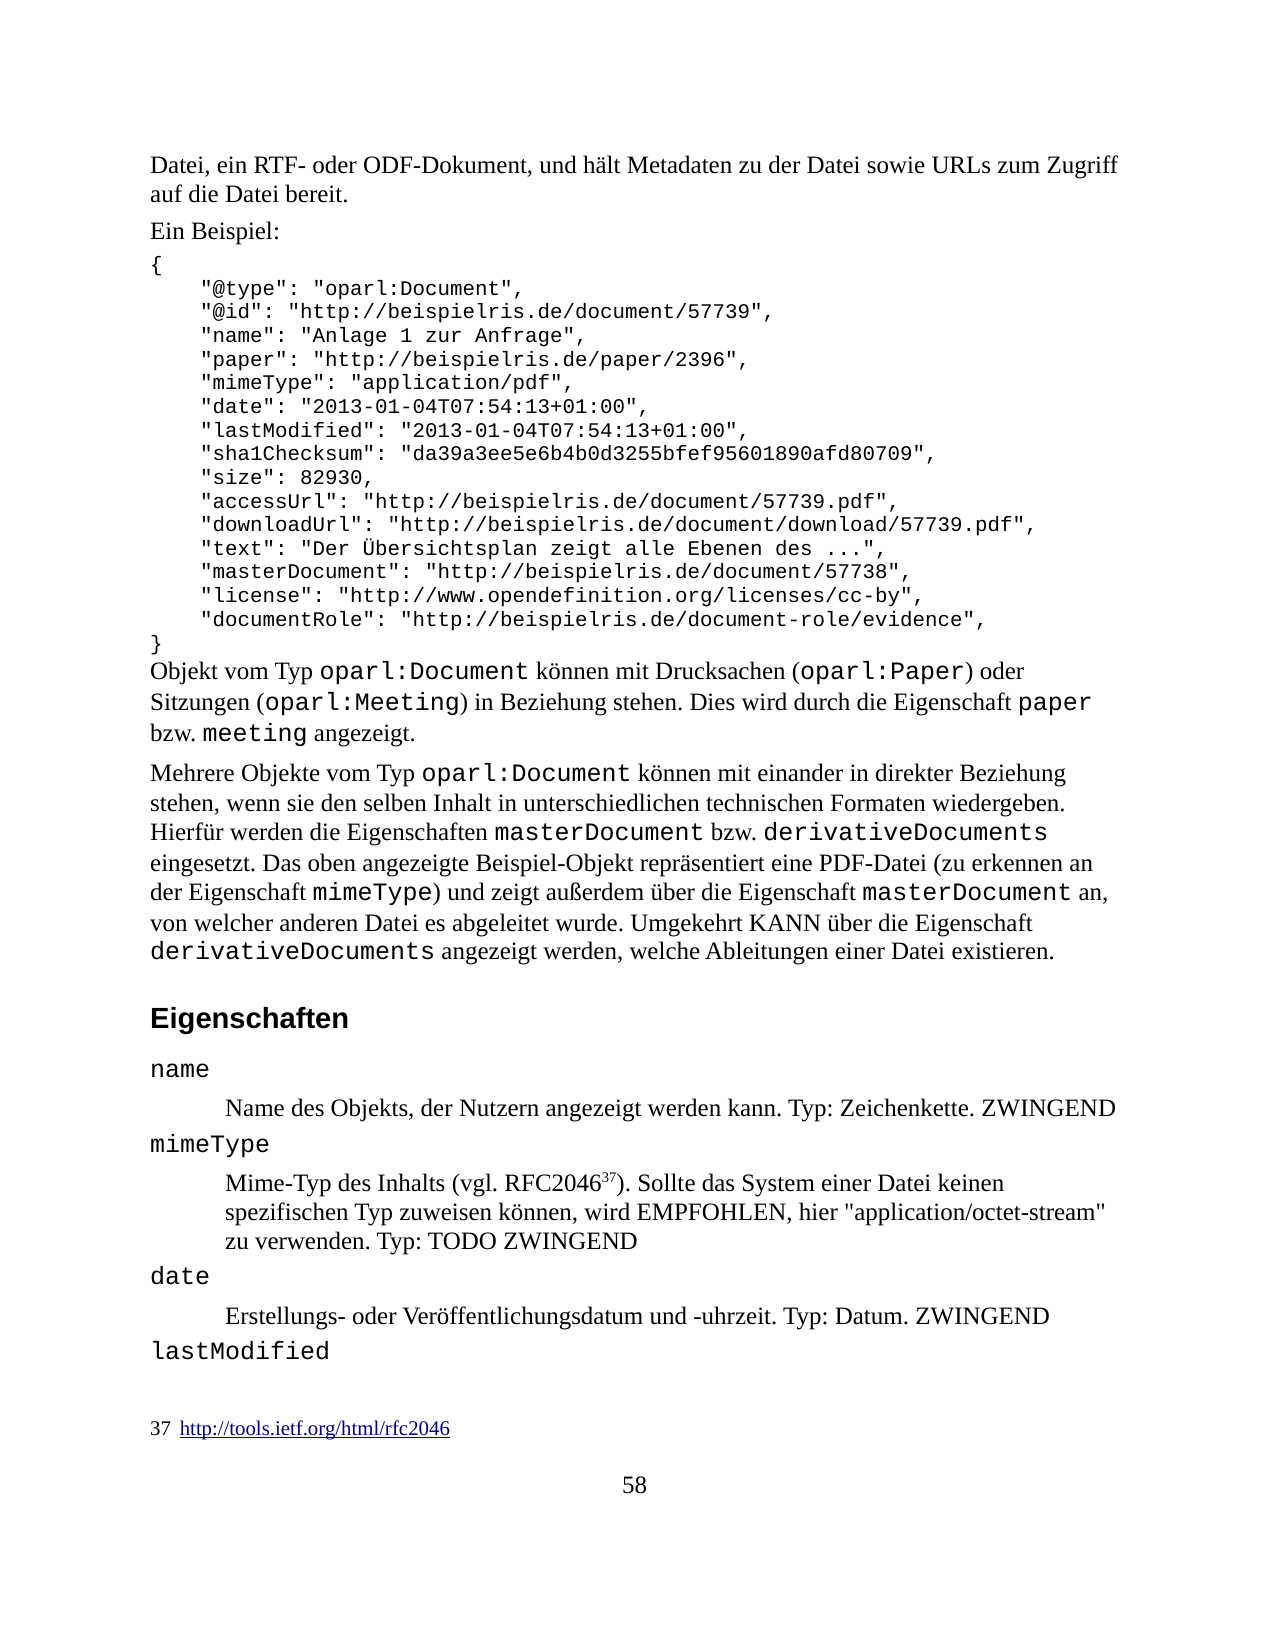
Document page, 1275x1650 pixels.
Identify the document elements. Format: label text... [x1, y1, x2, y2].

text Objekt vom Typ oparl:Document können mit Drucksachen (oparl:Paper) oder Sitzungen (oparl:Meeting) in Beziehung stehen. Dies wird durch die Eigenschaft paper bzw. meeting angezeigt. [150, 656, 1125, 749]
text "masterDocument": "http://beispielris.de/document/57738", [150, 562, 1125, 585]
text "sha1Checksum": "da39a3ee5e6b4b0d3255bfef95601890afd80709", [150, 443, 1125, 467]
text "name": "Anlage 1 zur Anfrage", [150, 325, 1125, 349]
text "date": "2013-01-04T07:54:13+01:00", [150, 396, 1125, 420]
text "mimeType": "application/pdf", [150, 372, 1125, 396]
text Mehrere Objekte vom Typ oparl:Document können mit einander in direkter Beziehung stehen, wenn sie den selben Inhalt in unterschiedlichen technischen Formaten wiedergeben. Hierfür werden die Eigenschaften masterDocument bzw. derivativeDocuments eingesetzt. Das oben angezeigte Beispiel-Objekt repräsentiert eine PDF-Datei (zu erkennen an der Eigenschaft mimeType) und zeigt außerdem über die Eigenschaft masterDocument an, von welcher anderen Datei es abgeleitet wurde. Umgekehrt KANN über die Eigenschaft derivativeDocuments angezeigt werden, welche Ableitungen einer Datei existieren. [150, 758, 1125, 967]
text "@type": "oparl:Document", [150, 278, 1125, 301]
text lastModified [150, 1339, 1125, 1367]
text "documentRole": "http://beispielris.de/document-role/evidence", [150, 609, 1125, 632]
text "lastModified": "2013-01-04T07:54:13+01:00", [150, 420, 1125, 443]
text "text": "Der Übersichtsplan zeigt alle Ebenen des ...", [150, 538, 1125, 562]
text Mime-Typ des Inhalts (vgl. RFC2046). Sollte das System einer Datei keinen spezifischen Typ zuweisen können, wird EMPFOHLEN, hier "application/octet-stream" zu verwenden. Typ: TODO ZWINGEND [225, 1168, 1125, 1255]
text date [150, 1264, 1125, 1292]
text Erstellungs- oder Veröffentlichungsdatum und -uhrzeit. Typ: Datum. ZWINGEND [225, 1301, 1125, 1330]
text http://tools.ietf.org/html/rfc2046 [150, 1416, 1125, 1440]
text { [150, 254, 1125, 278]
text name [150, 1056, 1125, 1084]
text mimeType [150, 1131, 1125, 1159]
text "size": 82930, [150, 467, 1125, 491]
text "license": "http://www.opendefinition.org/licenses/cc-by", [150, 585, 1125, 609]
text Ein Beispiel: [150, 216, 1125, 245]
text "accessUrl": "http://beispielris.de/document/57739.pdf", [150, 491, 1125, 514]
text Datei, ein RTF- oder ODF-Dokument, und hält Metadaten zu der Datei sowie URLs zum Zugriff auf die Datei bereit. [150, 150, 1125, 207]
text "@id": "http://beispielris.de/document/57739", [150, 301, 1125, 325]
text Name des Objekts, der Nutzern angezeigt werden kann. Typ: Zeichenkette. ZWINGEND [225, 1093, 1125, 1122]
text "downloadUrl": "http://beispielris.de/document/download/57739.pdf", [150, 514, 1125, 538]
text "paper": "http://beispielris.de/paper/2396", [150, 349, 1125, 372]
text } [150, 632, 1125, 656]
subtitle Eigenschaften [150, 1001, 1125, 1035]
